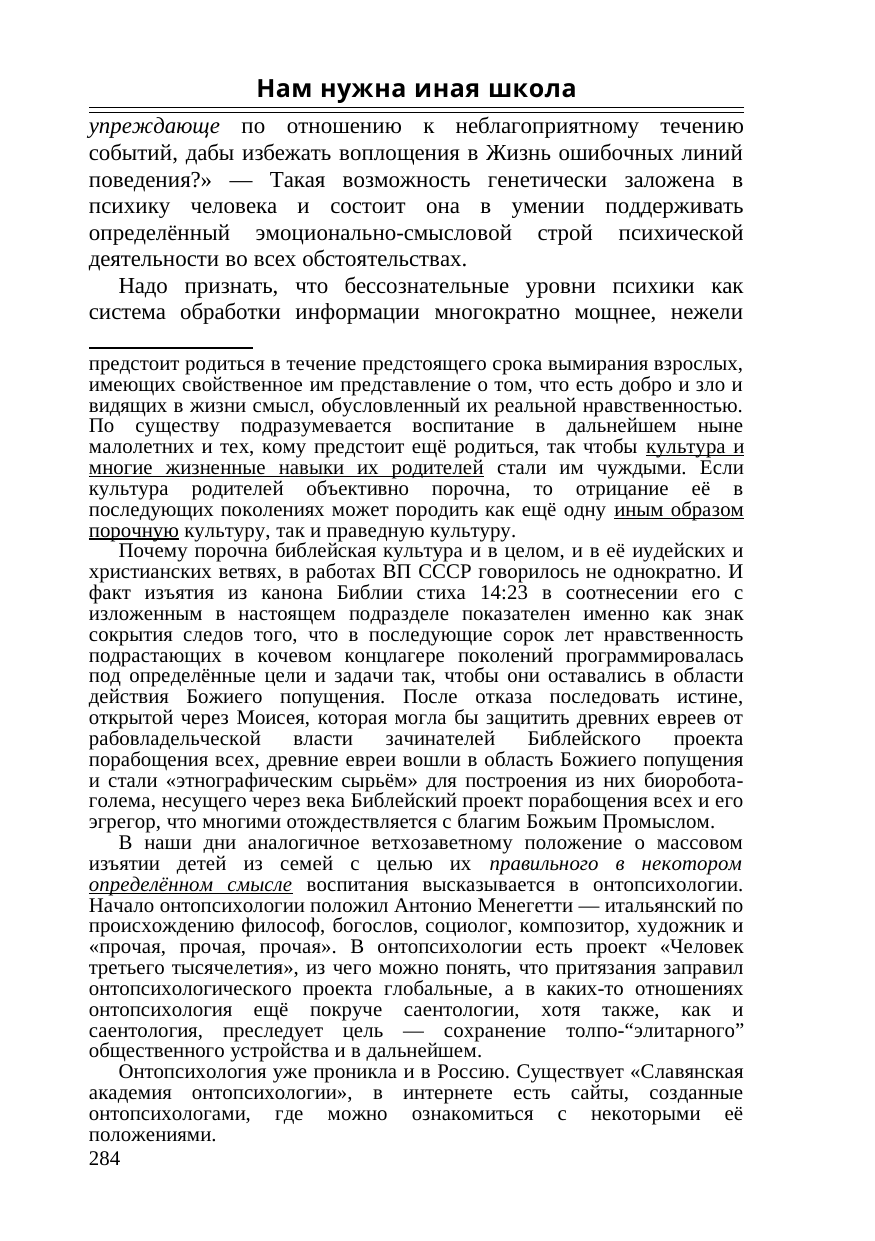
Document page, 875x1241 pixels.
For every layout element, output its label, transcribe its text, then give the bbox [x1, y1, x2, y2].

text упреждающе по отношению к неблагоприятному течению событий, дабы избежать воплощения в Жизнь ошибочных линий поведения?» — Такая возможность генетически заложена в психику человека и состоит она в умении поддерживать определённый эмоционально-смысло­вой строй психической деятельности во всех обстоятельствах. [89, 113, 744, 272]
text предстоит родиться в течение предстоящего срока вымирания взрослых, имеющих свойственное им представление о том, что есть добро и зло и видящих в жизни смысл, обусловленный их реальной нравственностью. По существу подразумевается воспитание в дальнейшем ныне малолетних и тех, кому предстоит ещё родиться, так чтобы культура и многие жизненные навыки их родителей стали им чуждыми. Если культура родителей объективно порочна, то отрицание её в последующих поколениях может породить как ещё одну иным образом порочную культуру, так и праведную культуру. [89, 354, 744, 541]
text Онтопсихология уже проникла и в Россию. Существует «Славянская академия онтопсихологии», в интернете есть сайты, созданные онтопсихологами, где можно ознакомиться с некоторыми её положениями. [89, 1062, 744, 1145]
text Почему порочна библейская культура и в целом, и в её иудейских и христианских ветвях, в работах ВП СССР говорилось не однократно. И факт изъятия из канона Библии стиха 14:23 в соотнесении его с изложенным в настоящем подразделе показателен именно как знак сокрытия следов того, что в последующие сорок лет нравственность подрастающих в кочевом концлагере поколений программировалась под определённые цели и задачи так, чтобы они оставались в области действия Божиего попущения. После отказа последовать истине, открытой через Моисея, которая могла бы защитить древних евреев от рабовладельческой власти зачинателей Библейского проекта порабощения всех, древние евреи вошли в область Божиего попущения и стали «этногра­фи­ческим сырьём» для построения из них биоробота-голема, несущего через века Библейский проект порабощения всех и его эгрегор, что многими отождествляется с благим Божьим Промыслом. [89, 541, 744, 833]
text В наши дни аналогичное ветхозаветному положение о массовом изъятии детей из семей с целью их правильного в некотором определённом смысле воспитания высказывается в онтопсихологии. Начало онтопсихологии положил Антонио Менегетти — итальянский по происхождению философ, богослов, социолог, композитор, художник и «прочая, прочая, прочая». В онтопсихологии есть проект «Человек третьего тысячелетия», из чего можно понять, что притязания заправил онтопсихологического проекта глобальные, а в каких-то отношениях онтопсихология ещё покруче саентологии, хотя также, как и саентология, преследует цель — сохранение толпо-“эли­тар­ного” общественного устройства и в дальнейшем. [89, 833, 744, 1062]
text Надо признать, что бессознательные уровни психики как система обработки информации многократно мощнее, нежели [89, 272, 744, 325]
